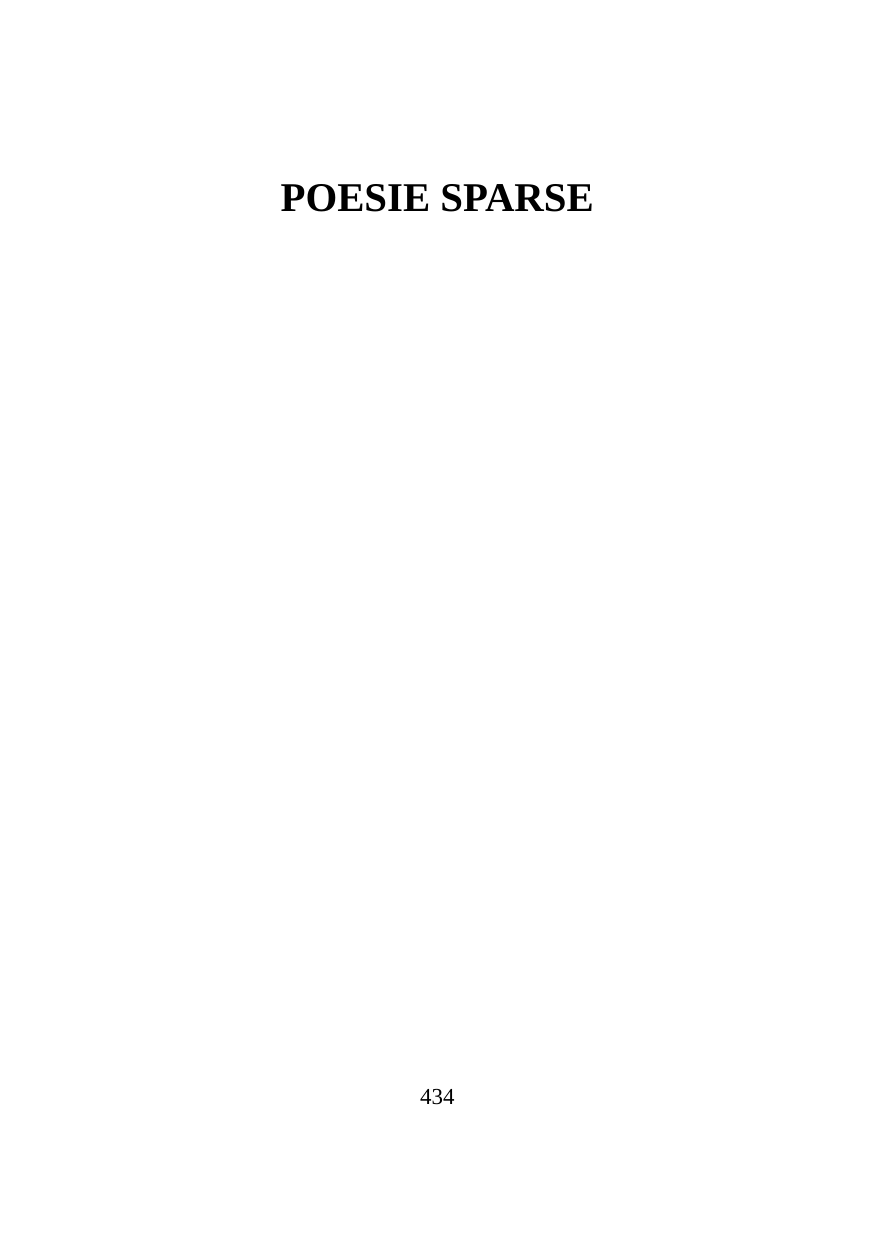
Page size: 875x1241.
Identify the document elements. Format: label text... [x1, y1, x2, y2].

subtitle POESIE SPARSE [106, 173, 768, 220]
